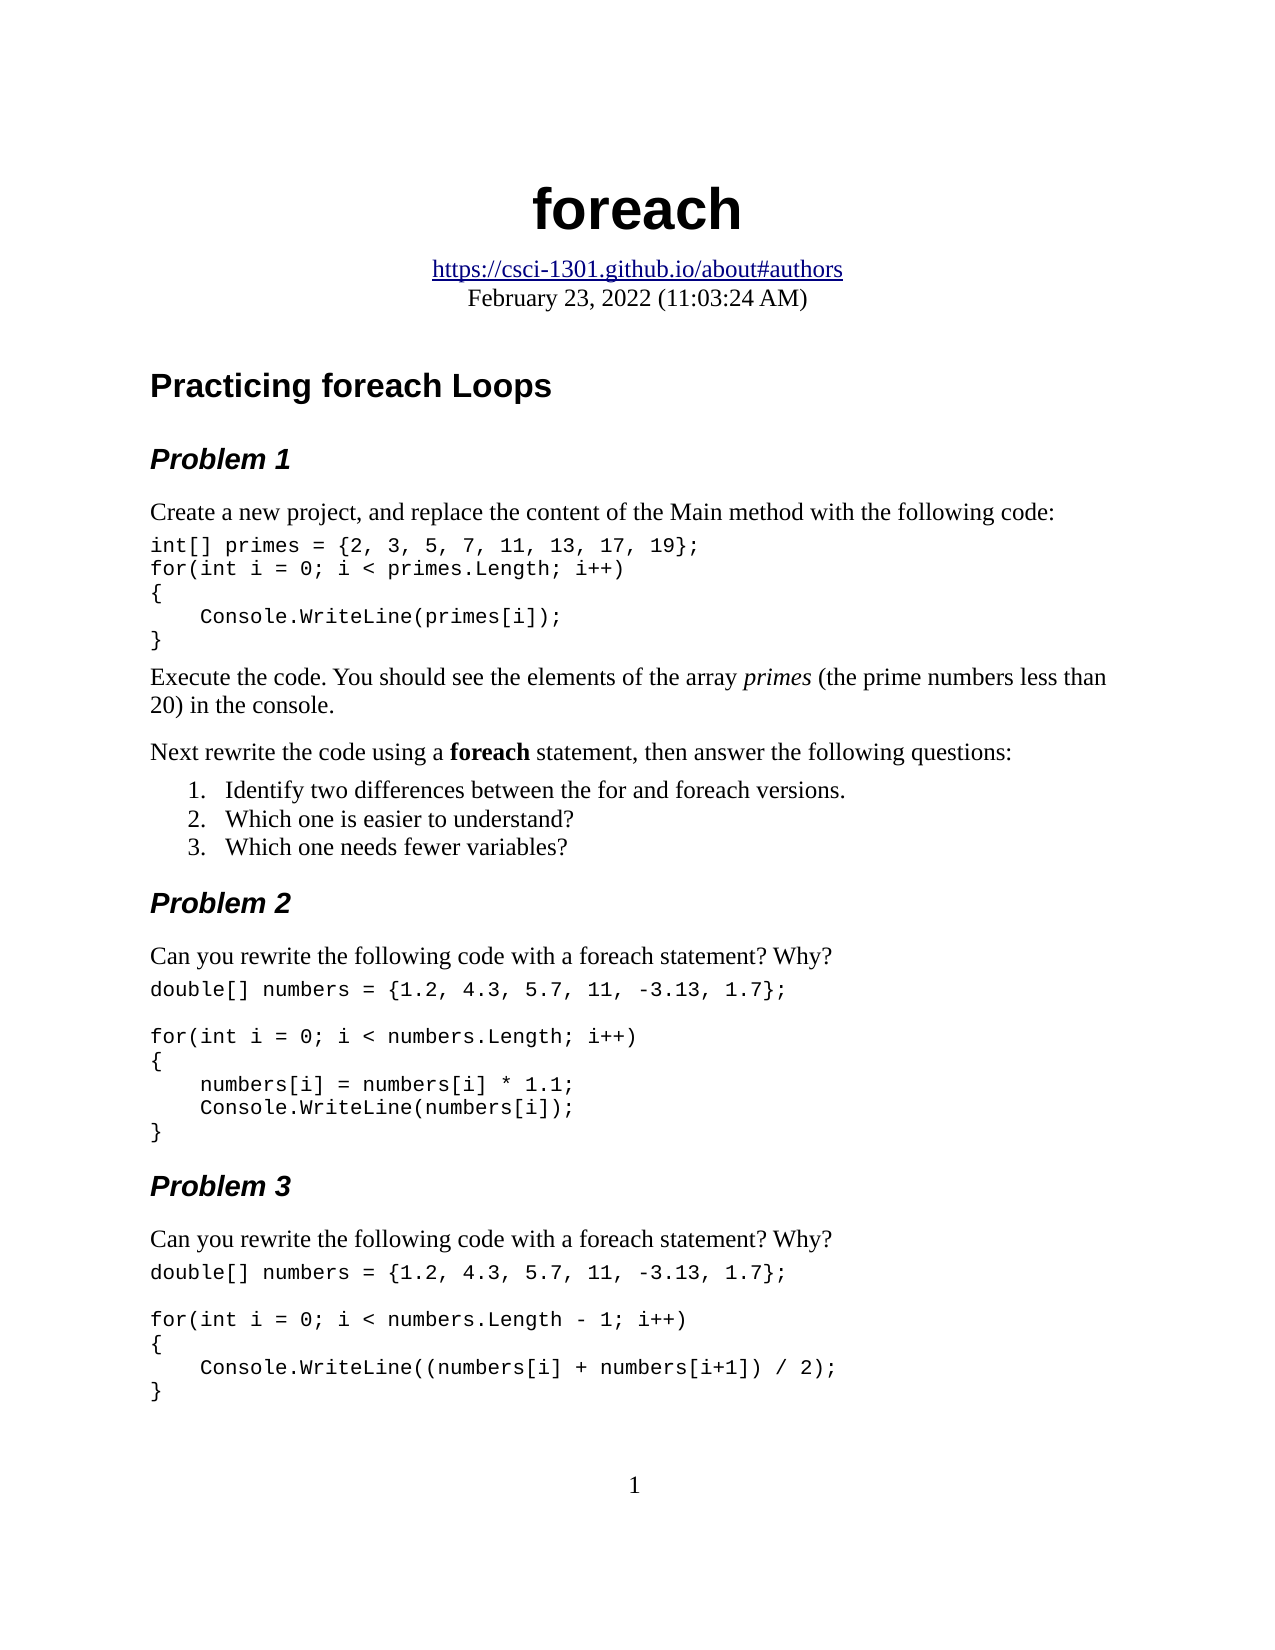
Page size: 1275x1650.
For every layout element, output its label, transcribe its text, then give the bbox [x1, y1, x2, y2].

text Can you rewrite the following code with a foreach statement? Why? [150, 941, 1125, 970]
text for(int i = 0; i < numbers.Length; i++) [150, 1026, 1125, 1050]
text Execute the code. You should see the elements of the array primes (the prime numbers less than 20) in the console. [150, 662, 1125, 719]
list Identify two differences between the for and foreach versions. [187, 775, 1125, 804]
text { [150, 1333, 1125, 1357]
text https://csci-1301.github.io/about#authors [150, 254, 1125, 283]
subtitle Problem 3 [150, 1169, 1125, 1203]
text } [150, 1380, 1125, 1404]
text Create a new project, and replace the content of the Main method with the following code: [150, 497, 1125, 526]
text double[] numbers = {1.2, 4.3, 5.7, 11, -3.13, 1.7}; [150, 979, 1125, 1003]
list Which one needs fewer variables? [187, 832, 1125, 861]
list Which one is easier to understand? [187, 804, 1125, 832]
text February 23, 2022 (11:03:24 AM) [150, 283, 1125, 312]
title foreach [150, 175, 1125, 242]
subtitle Problem 2 [150, 886, 1125, 920]
text Console.WriteLine(numbers[i]); [150, 1097, 1125, 1121]
text numbers[i] = numbers[i] * 1.1; [150, 1073, 1125, 1097]
text } [150, 629, 1125, 653]
text Console.WriteLine((numbers[i] + numbers[i+1]) / 2); [150, 1357, 1125, 1380]
text } [150, 1121, 1125, 1144]
text Next rewrite the code using a foreach statement, then answer the following questions: [150, 737, 1125, 766]
text double[] numbers = {1.2, 4.3, 5.7, 11, -3.13, 1.7}; [150, 1262, 1125, 1286]
text { [150, 582, 1125, 606]
text Can you rewrite the following code with a foreach statement? Why? [150, 1224, 1125, 1253]
text int[] primes = {2, 3, 5, 7, 11, 13, 17, 19}; [150, 535, 1125, 558]
text Console.WriteLine(primes[i]); [150, 606, 1125, 629]
subtitle Practicing foreach Loops [150, 366, 1125, 404]
text for(int i = 0; i < primes.Length; i++) [150, 558, 1125, 582]
subtitle Problem 1 [150, 442, 1125, 476]
text for(int i = 0; i < numbers.Length - 1; i++) [150, 1309, 1125, 1333]
text { [150, 1050, 1125, 1073]
